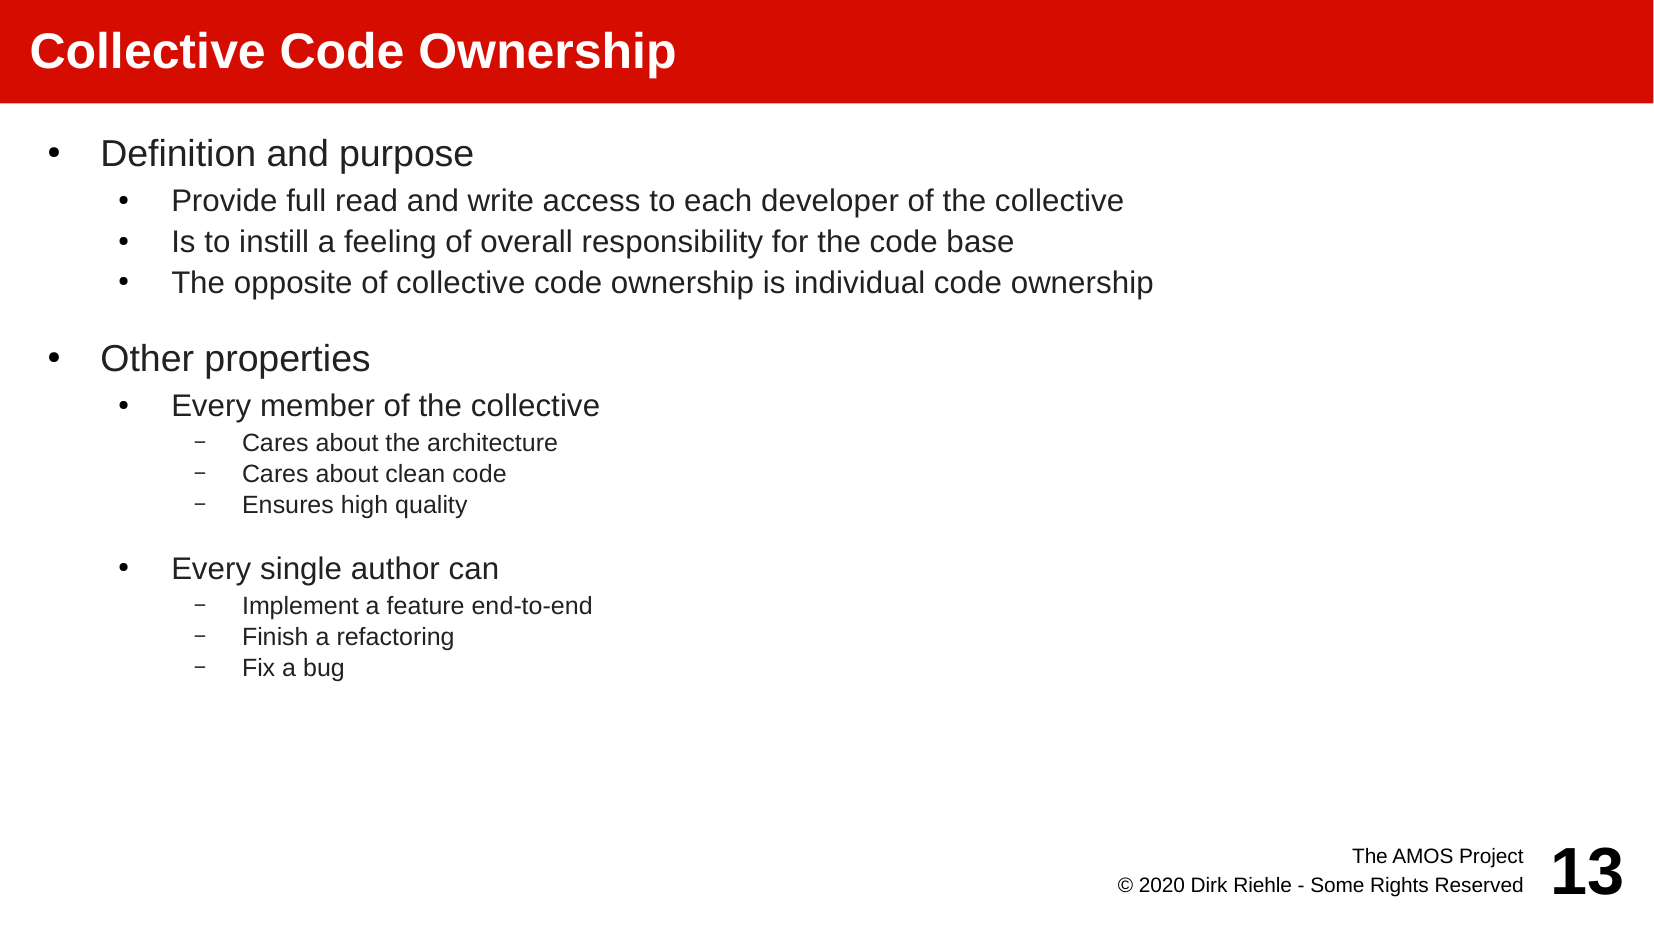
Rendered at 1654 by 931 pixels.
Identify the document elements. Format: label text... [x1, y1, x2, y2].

list Definition and purpose Provide full read and write access to each developer of the collective Is to instill a feeling of overall responsibility for the code base The opposite of collective code ownership is individual code ownership Other properties Every member of the collective Cares about the architecture Cares about clean code Ensures high quality Every single author can Implement a feature end-to-end Finish a refactoring Fix a bug [29, 132, 1625, 813]
title Collective Code Ownership [0, 0, 1654, 104]
